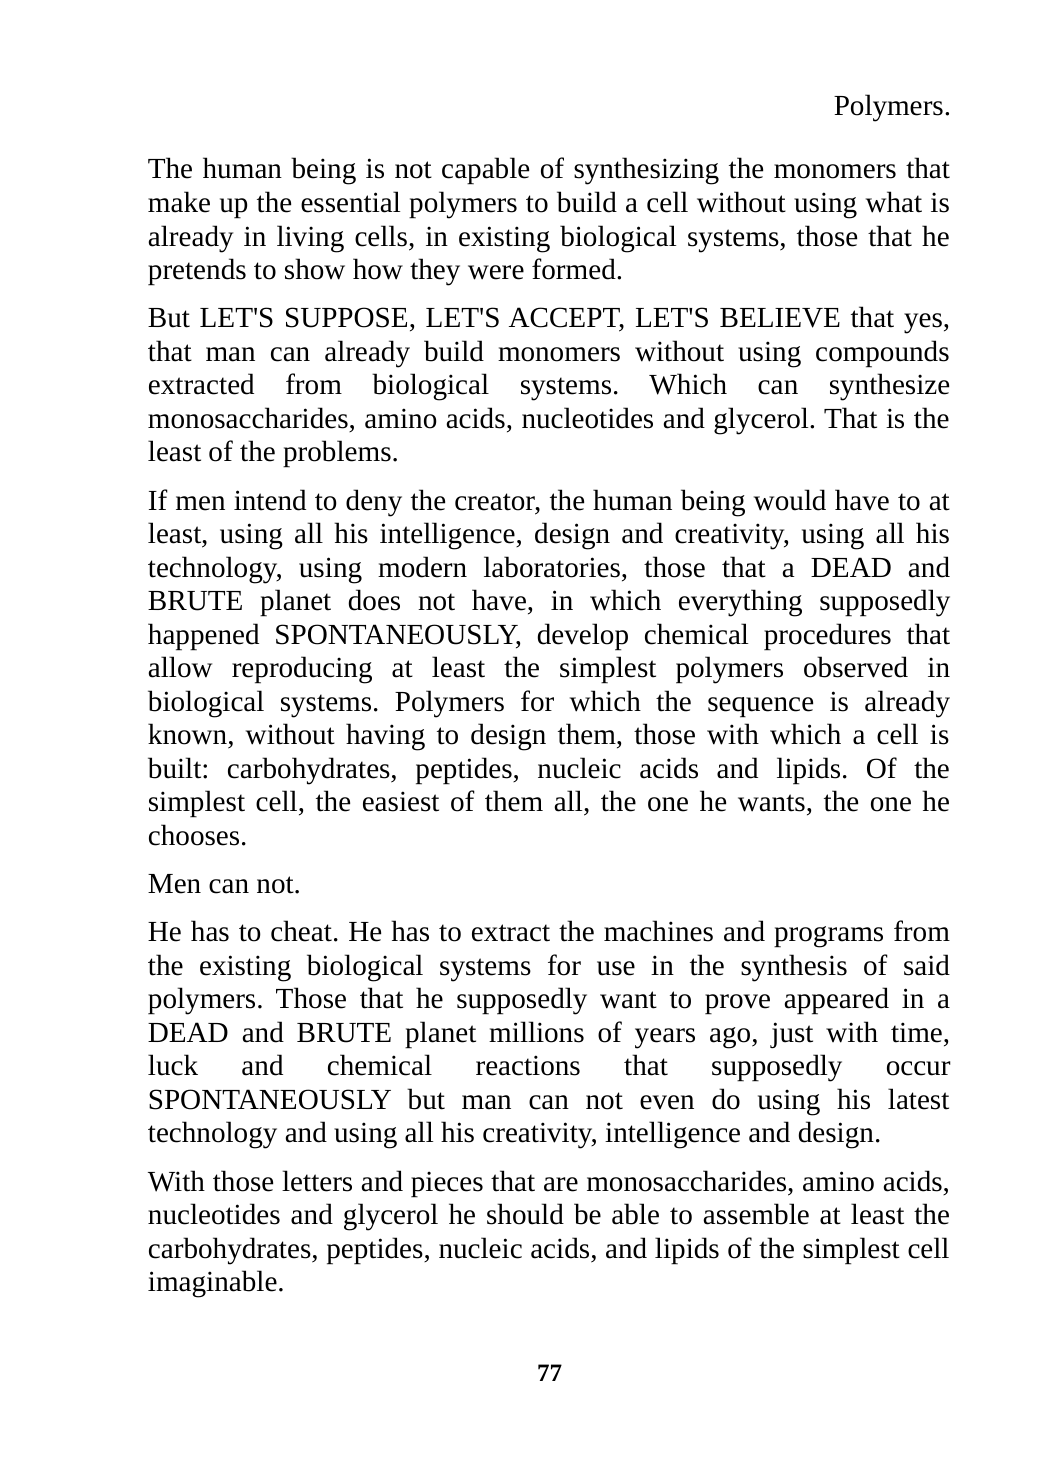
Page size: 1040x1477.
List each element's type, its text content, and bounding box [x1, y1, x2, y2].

text With those letters and pieces that are monosaccharides, amino acids, nucleotides and glycerol he should be able to assemble at least the carbohydrates, peptides, nucleic acids, and lipids of the simplest cell imaginable. [148, 1164, 951, 1298]
text The human being is not capable of synthesizing the monomers that make up the essential polymers to build a cell without using what is already in living cells, in existing biological systems, those that he pretends to show how they were formed. [148, 152, 951, 286]
text Men can not. [148, 866, 951, 900]
text But LET'S SUPPOSE, LET'S ACCEPT, LET'S BELIEVE that yes, that man can already build monomers without using compounds extracted from biological systems. Which can synthesize monosaccharides, amino acids, nucleotides and glycerol. That is the least of the problems. [148, 300, 951, 468]
text If men intend to deny the creator, the human being would have to at least, using all his intelligence, design and creativity, using all his technology, using modern laboratories, those that a DEAD and BRUTE planet does not have, in which everything supposedly happened SPONTANEOUSLY, develop chemical procedures that allow reproducing at least the simplest polymers observed in biological systems. Polymers for which the sequence is already known, without having to design them, those with which a cell is built: carbohydrates, peptides, nucleic acids and lipids. Of the simplest cell, the easiest of them all, the one he wants, the one he chooses. [148, 483, 951, 852]
text He has to cheat. He has to extract the machines and programs from the existing biological systems for use in the synthesis of said polymers. Those that he supposedly want to prove appeared in a DEAD and BRUTE planet millions of years ago, just with time, luck and chemical reactions that supposedly occur SPONTANEOUSLY but man can not even do using his latest technology and using all his creativity, intelligence and design. [148, 914, 951, 1149]
